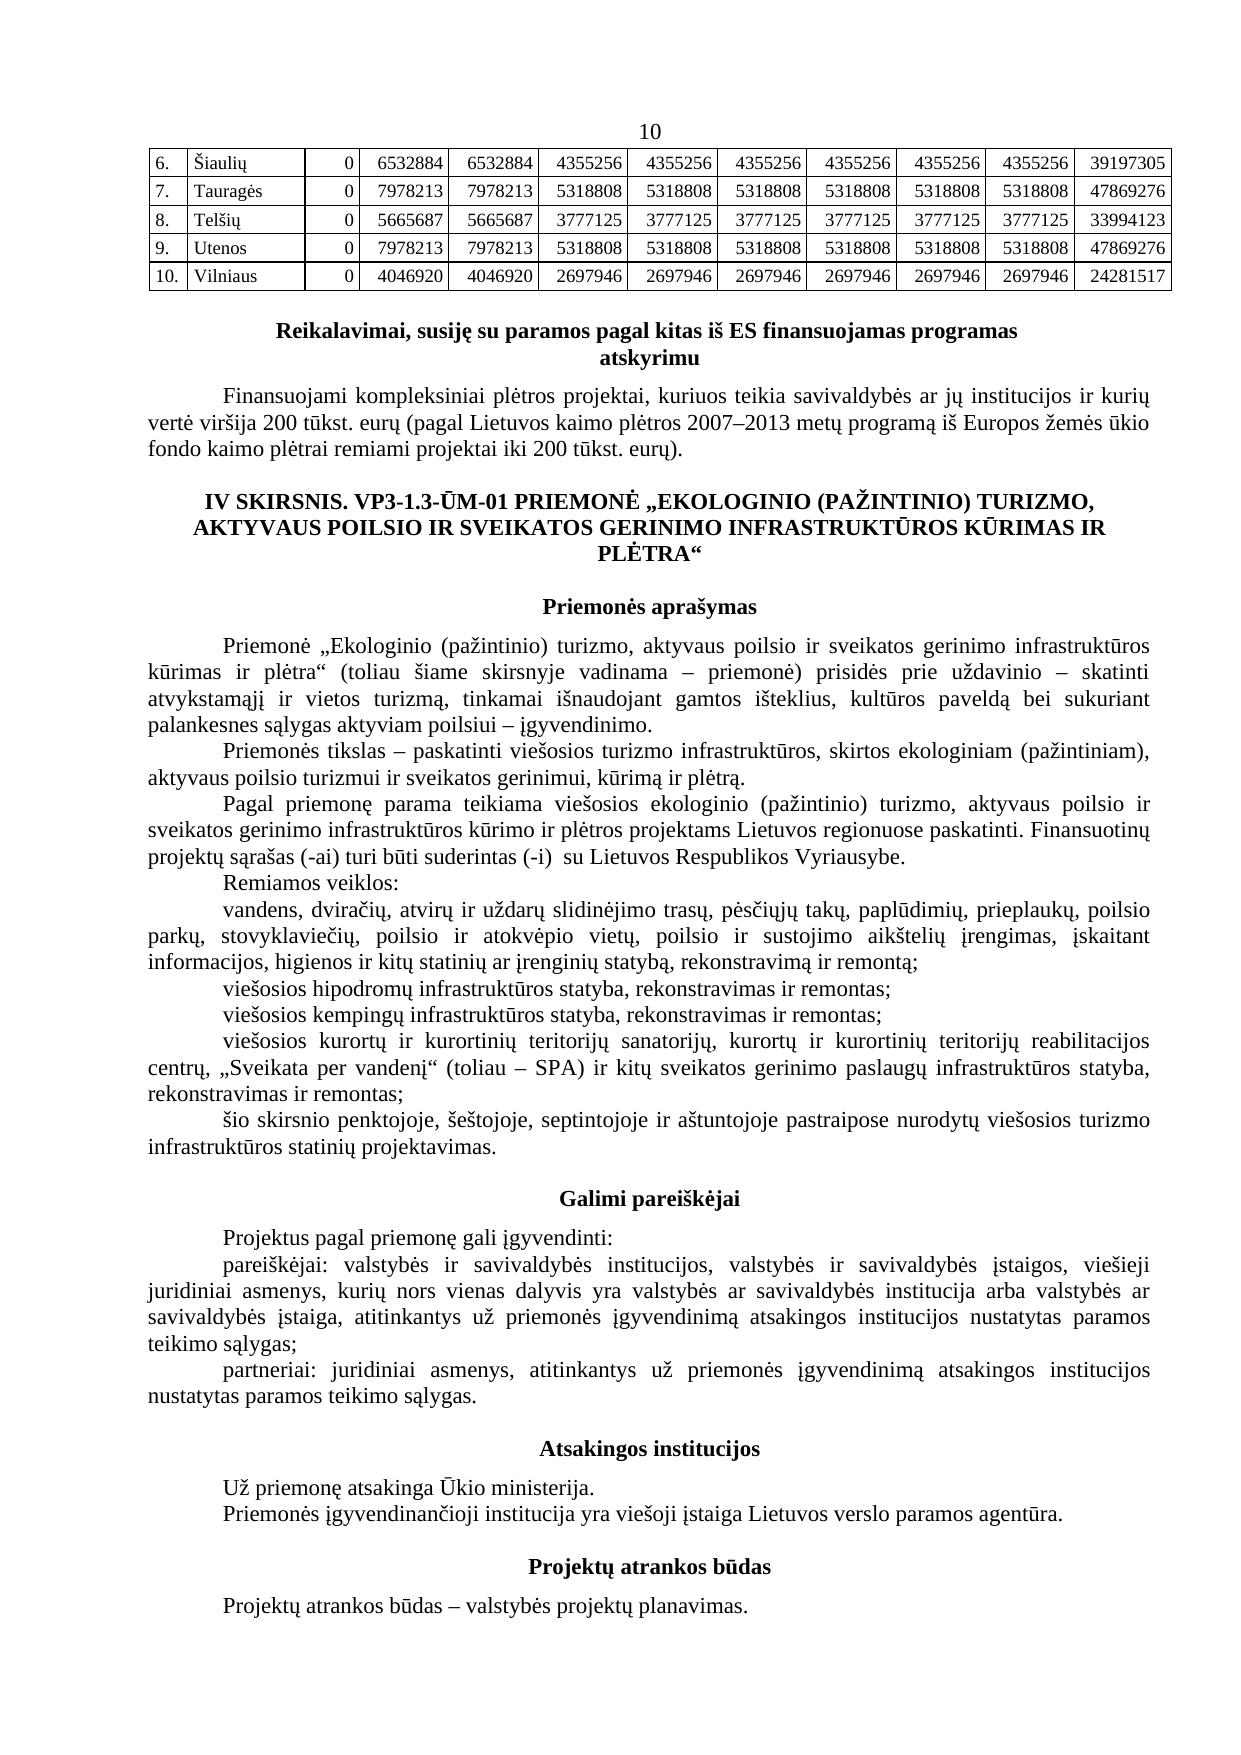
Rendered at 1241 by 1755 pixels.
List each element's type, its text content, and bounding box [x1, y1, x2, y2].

table_cell 7. [150, 177, 187, 204]
table_cell 5665687 [360, 206, 448, 233]
table_cell 0 [306, 263, 359, 290]
text Už priemonę atsakinga Ūkio ministerija. [148, 1474, 1152, 1500]
text Finansuojami kompleksiniai plėtros projektai, kuriuos teikia savivaldybės ar jų institucijos ir kurių vertė viršija 200 tūkst. eurų (pagal Lietuvos kaimo plėtros 2007–2013 metų programą iš Europos žemės ūkio fondo kaimo plėtrai remiami projektai iki 200 tūkst. eurų). [148, 382, 1152, 461]
table_cell 2697946 [718, 263, 806, 290]
table_cell 10. [150, 263, 187, 290]
table_cell 0 [306, 206, 359, 233]
table_cell 5318808 [807, 234, 896, 261]
table_cell 5318808 [718, 234, 806, 261]
table_cell 3777125 [539, 206, 627, 233]
table_cell 5318808 [628, 177, 717, 204]
text Atsakingos institucijos [148, 1435, 1152, 1462]
text Projektus pagal priemonę gali įgyvendinti: [148, 1224, 1152, 1251]
table_cell 6532884 [449, 149, 538, 176]
table_cell 7978213 [360, 177, 448, 204]
table_cell 33994123 [1075, 206, 1171, 233]
table_cell 5318808 [718, 177, 806, 204]
text šio skirsnio penktojoje, šeštojoje, septintojoje ir aštuntojoje pastraipose nurodytų viešosios turizmo infrastruktūros statinių projektavimas. [148, 1106, 1152, 1159]
table_cell 4355256 [986, 149, 1074, 176]
text Priemonės įgyvendinančioji institucija yra viešoji įstaiga Lietuvos verslo paramos agentūra. [148, 1500, 1152, 1527]
table_cell 0 [306, 234, 359, 261]
text viešosios kempingų infrastruktūros statyba, rekonstravimas ir remontas; [148, 1001, 1152, 1027]
text Priemonė „Ekologinio (pažintinio) turizmo, aktyvaus poilsio ir sveikatos gerinimo infrastruktūros kūrimas ir plėtra“ (toliau šiame skirsnyje vadinama – priemonė) prisidės prie uždavinio – skatinti atvykstamąjį ir vietos turizmą, tinkamai išnaudojant gamtos išteklius, kultūros paveldą bei sukuriant palankesnes sąlygas aktyviam poilsiui – įgyvendinimo. [148, 632, 1152, 737]
table_cell 5318808 [539, 234, 627, 261]
table_cell Utenos [188, 234, 304, 261]
table_cell Telšių [188, 206, 304, 233]
table_cell 39197305 [1075, 149, 1171, 176]
table_cell 7978213 [449, 177, 538, 204]
table_cell 5318808 [539, 177, 627, 204]
text Projektų atrankos būdas [148, 1553, 1152, 1579]
table_cell 3777125 [628, 206, 717, 233]
table_cell 5318808 [986, 177, 1074, 204]
table_cell 2697946 [807, 263, 896, 290]
text Priemonės tikslas – paskatinti viešosios turizmo infrastruktūros, skirtos ekologiniam (pažintiniam), aktyvaus poilsio turizmui ir sveikatos gerinimui, kūrimą ir plėtrą. [148, 737, 1152, 790]
text Pagal priemonę parama teikiama viešosios ekologinio (pažintinio) turizmo, aktyvaus poilsio ir sveikatos gerinimo infrastruktūros kūrimo ir plėtros projektams Lietuvos regionuose paskatinti. Finansuotinų projektų sąrašas (-ai) turi būti suderintas (-i) su Lietuvos Respublikos Vyriausybe. [148, 790, 1152, 869]
table_cell 5318808 [897, 234, 985, 261]
table_cell 24281517 [1075, 263, 1171, 290]
table_cell 9. [150, 234, 187, 261]
table_cell Tauragės [188, 177, 304, 204]
table_cell 4355256 [807, 149, 896, 176]
table_cell 6532884 [360, 149, 448, 176]
table_cell 47869276 [1075, 177, 1171, 204]
table_cell 4046920 [360, 263, 448, 290]
table_cell 7978213 [360, 234, 448, 261]
text pareiškėjai: valstybės ir savivaldybės institucijos, valstybės ir savivaldybės įstaigos, viešieji juridiniai asmenys, kurių nors vienas dalyvis yra valstybės ar savivaldybės institucija arba valstybės ar savivaldybės įstaiga, atitinkantys už priemonės įgyvendinimą atsakingos institucijos nustatytas paramos teikimo sąlygas; [148, 1251, 1152, 1356]
text Priemonės aprašymas [148, 593, 1152, 619]
text partneriai: juridiniai asmenys, atitinkantys už priemonės įgyvendinimą atsakingos institucijos nustatytas paramos teikimo sąlygas. [148, 1356, 1152, 1409]
table_cell 47869276 [1075, 234, 1171, 261]
table_cell 6. [150, 149, 187, 176]
text Remiamos veiklos: [148, 869, 1152, 896]
table_cell 5665687 [449, 206, 538, 233]
text vandens, dviračių, atvirų ir uždarų slidinėjimo trasų, pėsčiųjų takų, paplūdimių, prieplaukų, poilsio parkų, stovyklaviečių, poilsio ir atokvėpio vietų, poilsio ir sustojimo aikštelių įrengimas, įskaitant informacijos, higienos ir kitų statinių ar įrenginių statybą, rekonstravimą ir remontą; [148, 896, 1152, 975]
table_cell 4046920 [449, 263, 538, 290]
table_cell 3777125 [986, 206, 1074, 233]
subtitle IV skirsnis. VP3-1.3-ŪM-01 PRIEMONĖ „EKOLOGINIO (PAŽINTINIO) TURIZMO, AKTYVAUS POILSIO IR SVEIKATOS GERINIMO INFRASTRUKTŪROS KŪRIMAS ir PLĖTRA“ [148, 488, 1152, 567]
table_cell 4355256 [718, 149, 806, 176]
text Projektų atrankos būdas – valstybės projektų planavimas. [148, 1592, 1152, 1618]
table_cell 4355256 [897, 149, 985, 176]
text Reikalavimai, susiję su paramos pagal kitas iš ES finansuojamas programas atskyrimu [148, 317, 1152, 370]
table_cell 5318808 [807, 177, 896, 204]
text viešosios hipodromų infrastruktūros statyba, rekonstravimas ir remontas; [148, 975, 1152, 1001]
text Galimi pareiškėjai [148, 1186, 1152, 1212]
table_cell 3777125 [897, 206, 985, 233]
table_cell 7978213 [449, 234, 538, 261]
table_cell 0 [306, 177, 359, 204]
table_cell 2697946 [986, 263, 1074, 290]
table_cell 0 [306, 149, 359, 176]
table_cell 5318808 [897, 177, 985, 204]
table_cell 3777125 [718, 206, 806, 233]
table_cell 5318808 [628, 234, 717, 261]
table_cell 4355256 [628, 149, 717, 176]
table_cell 8. [150, 206, 187, 233]
table_cell 4355256 [539, 149, 627, 176]
table_cell 2697946 [539, 263, 627, 290]
text viešosios kurortų ir kurortinių teritorijų sanatorijų, kurortų ir kurortinių teritorijų reabilitacijos centrų, „Sveikata per vandenį“ (toliau – SPA) ir kitų sveikatos gerinimo paslaugų infrastruktūros statyba, rekonstravimas ir remontas; [148, 1027, 1152, 1106]
table_cell Šiaulių [188, 149, 304, 176]
table_cell Vilniaus [188, 263, 304, 290]
table_cell 2697946 [628, 263, 717, 290]
table_cell 2697946 [897, 263, 985, 290]
table_cell 3777125 [807, 206, 896, 233]
table_cell 5318808 [986, 234, 1074, 261]
